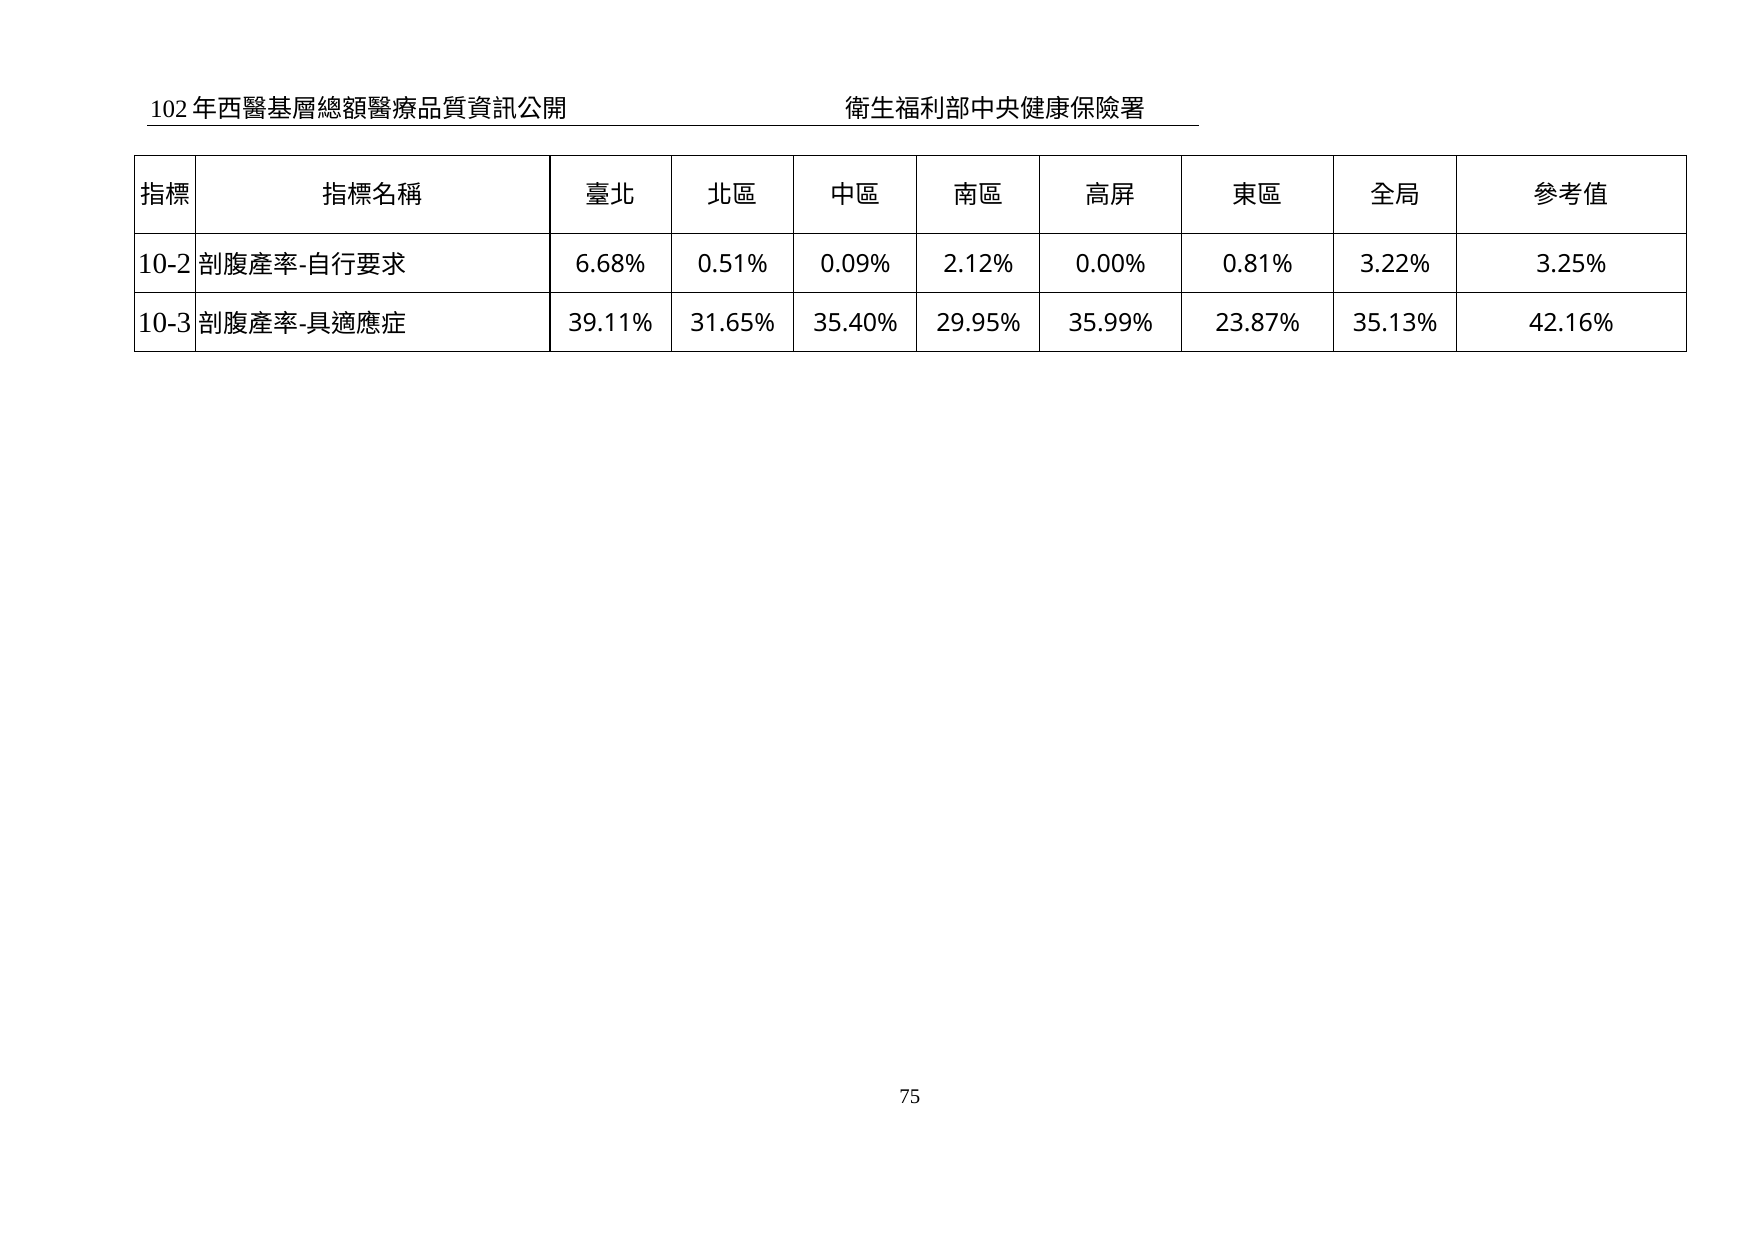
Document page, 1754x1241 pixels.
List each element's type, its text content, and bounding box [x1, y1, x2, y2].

table_header 南區 [917, 156, 1039, 233]
table_cell 35.40% [794, 293, 916, 351]
table_cell 3.25% [1457, 234, 1686, 292]
table_cell 23.87% [1182, 293, 1333, 351]
table_header 臺北 [551, 156, 671, 233]
table_header 全局 [1334, 156, 1456, 233]
table_header 東區 [1182, 156, 1333, 233]
table_cell 29.95% [917, 293, 1039, 351]
table_cell 3.22% [1334, 234, 1456, 292]
table_cell 35.99% [1040, 293, 1181, 351]
table_cell 剖腹產率-具適應症 [196, 293, 549, 351]
table_cell 剖腹產率-自行要求 [196, 234, 549, 292]
table_header 高屏 [1040, 156, 1181, 233]
table_cell 0.00% [1040, 234, 1181, 292]
table_cell 0.81% [1182, 234, 1333, 292]
table_cell 0.51% [672, 234, 793, 292]
table_cell 35.13% [1334, 293, 1456, 351]
table_cell 10-3 [135, 293, 195, 351]
table_cell 2.12% [917, 234, 1039, 292]
table_header 指標 [135, 156, 195, 233]
table_cell 10-2 [135, 234, 195, 292]
table_cell 0.09% [794, 234, 916, 292]
table_cell 31.65% [672, 293, 793, 351]
table_header 北區 [672, 156, 793, 233]
table_cell 6.68% [551, 234, 671, 292]
table_cell 39.11% [551, 293, 671, 351]
table_header 參考值 [1457, 156, 1686, 233]
table_cell 42.16% [1457, 293, 1686, 351]
table_header 指標名稱 [196, 156, 549, 233]
table_header 中區 [794, 156, 916, 233]
